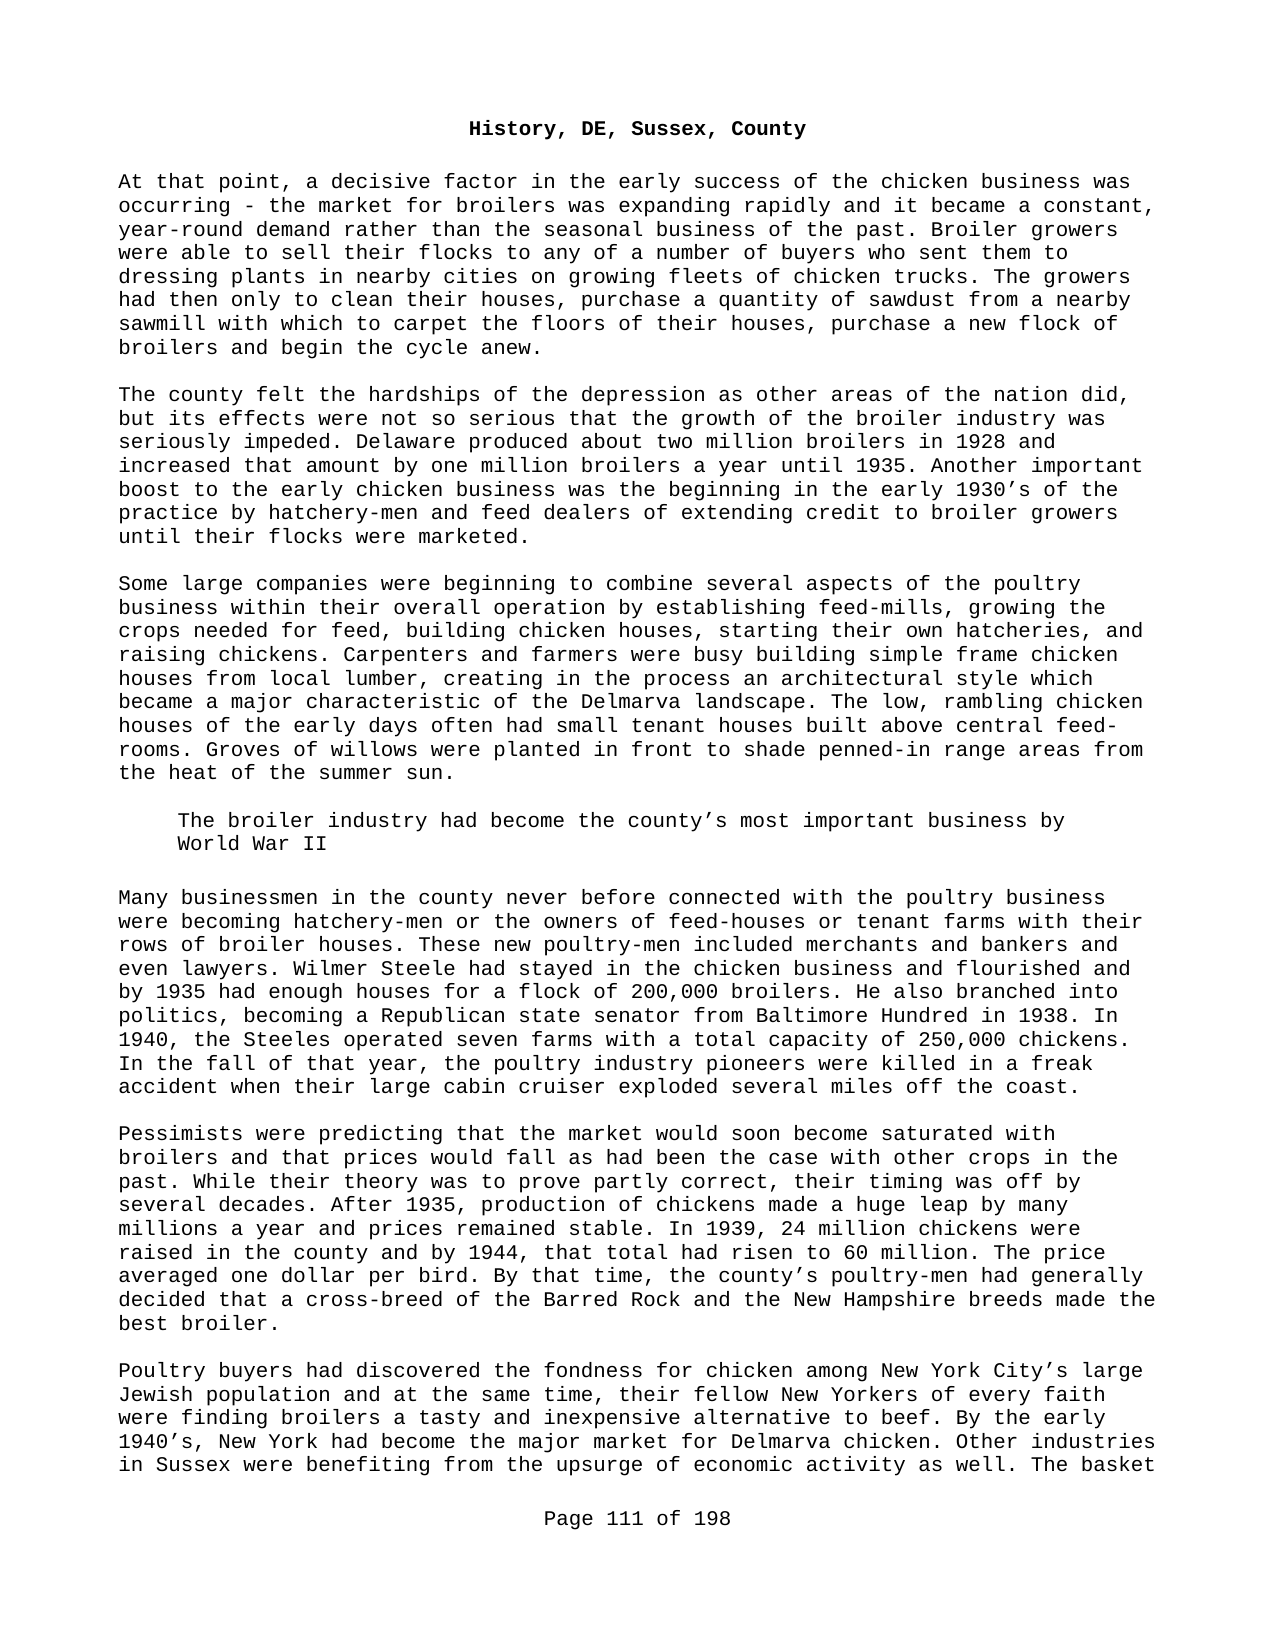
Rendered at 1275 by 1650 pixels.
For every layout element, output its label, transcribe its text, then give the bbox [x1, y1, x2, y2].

text At that point, a decisive factor in the early success of the chicken business was occurring - the market for broilers was expanding rapidly and it became a constant, year-round demand rather than the seasonal business of the past. Broiler growers were able to sell their flocks to any of a number of buyers who sent them to dressing plants in nearby cities on growing fleets of chicken trucks. The growers had then only to clean their houses, purchase a quantity of sawdust from a nearby sawmill with which to carpet the floors of their houses, purchase a new flock of broilers and begin the cycle anew. [118, 171, 1157, 360]
text The broiler industry had become the county’s most important business by World War II [177, 810, 1098, 857]
text Pessimists were predicting that the market would soon become saturated with broilers and that prices would fall as had been the case with other crops in the past. While their theory was to prove partly correct, their timing was off by several decades. After 1935, production of chickens made a huge leap by many millions a year and prices remained stable. In 1939, 24 million chickens were raised in the county and by 1944, that total had risen to 60 million. The price averaged one dollar per bird. By that time, the county’s poultry-men had generally decided that a cross-breed of the Barred Rock and the New Hampshire breeds made the best broiler. [118, 1123, 1157, 1336]
text Some large companies were beginning to combine several aspects of the poultry business within their overall operation by establishing feed-mills, growing the crops needed for feed, building chicken houses, starting their own hatcheries, and raising chickens. Carpenters and farmers were busy building simple frame chicken houses from local lumber, creating in the process an architectural style which became a major characteristic of the Delmarva landscape. The low, rambling chicken houses of the early days often had small tenant houses built above central feed-rooms. Groves of willows were planted in front to shade penned-in range areas from the heat of the summer sun. [118, 573, 1157, 786]
text Many businessmen in the county never before connected with the poultry business were becoming hatchery-men or the owners of feed-houses or tenant farms with their rows of broiler houses. These new poultry-men included merchants and bankers and even lawyers. Wilmer Steele had stayed in the chicken business and flourished and by 1935 had enough houses for a flock of 200,000 broilers. He also branched into politics, becoming a Republican state senator from Baltimore Hundred in 1938. In 1940, the Steeles operated seven farms with a total capacity of 250,000 chickens. In the fall of that year, the poultry industry pioneers were killed in a freak accident when their large cabin cruiser exploded several miles off the coast. [118, 887, 1157, 1100]
text Poultry buyers had discovered the fondness for chicken among New York City’s large Jewish population and at the same time, their fellow New Yorkers of every faith were finding broilers a tasty and inexpensive alternative to beef. By the early 1940’s, New York had become the major market for Delmarva chicken. Other industries in Sussex were benefiting from the upsurge of economic activity as well. The basket [118, 1360, 1157, 1478]
text The county felt the hardships of the depression as other areas of the nation did, but its effects were not so serious that the growth of the broiler industry was seriously impeded. Delaware produced about two million broilers in 1928 and increased that amount by one million broilers a year until 1935. Another important boost to the early chicken business was the beginning in the early 1930’s of the practice by hatchery-men and feed dealers of extending credit to broiler growers until their flocks were marketed. [118, 384, 1157, 549]
